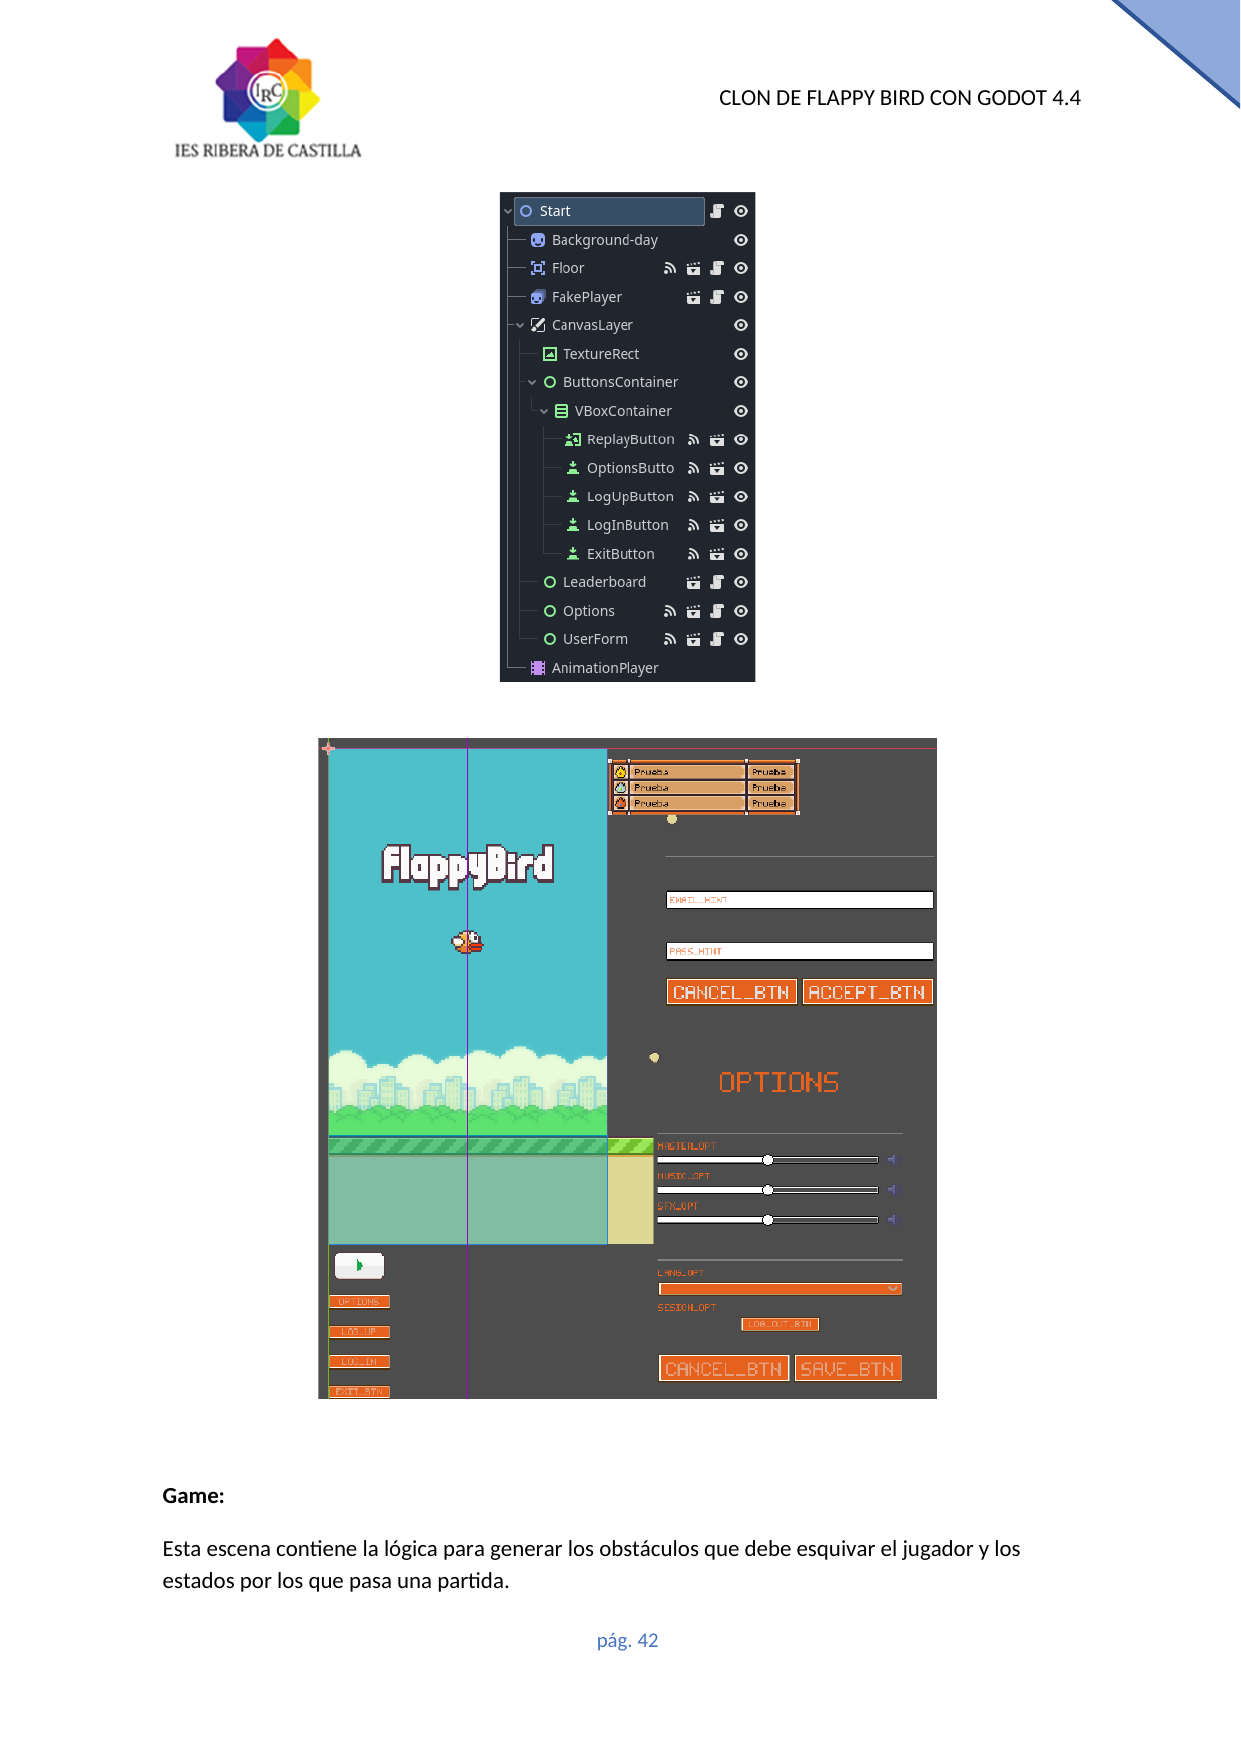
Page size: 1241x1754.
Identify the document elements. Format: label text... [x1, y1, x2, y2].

text Esta escena contiene la lógica para generar los obstáculos que debe esquivar el jugador y los estados por los que pasa una partida. [162, 1534, 1093, 1594]
picture [173, 29, 366, 164]
picture [318, 738, 937, 1399]
text Game: [162, 1481, 1093, 1509]
picture [499, 192, 756, 682]
